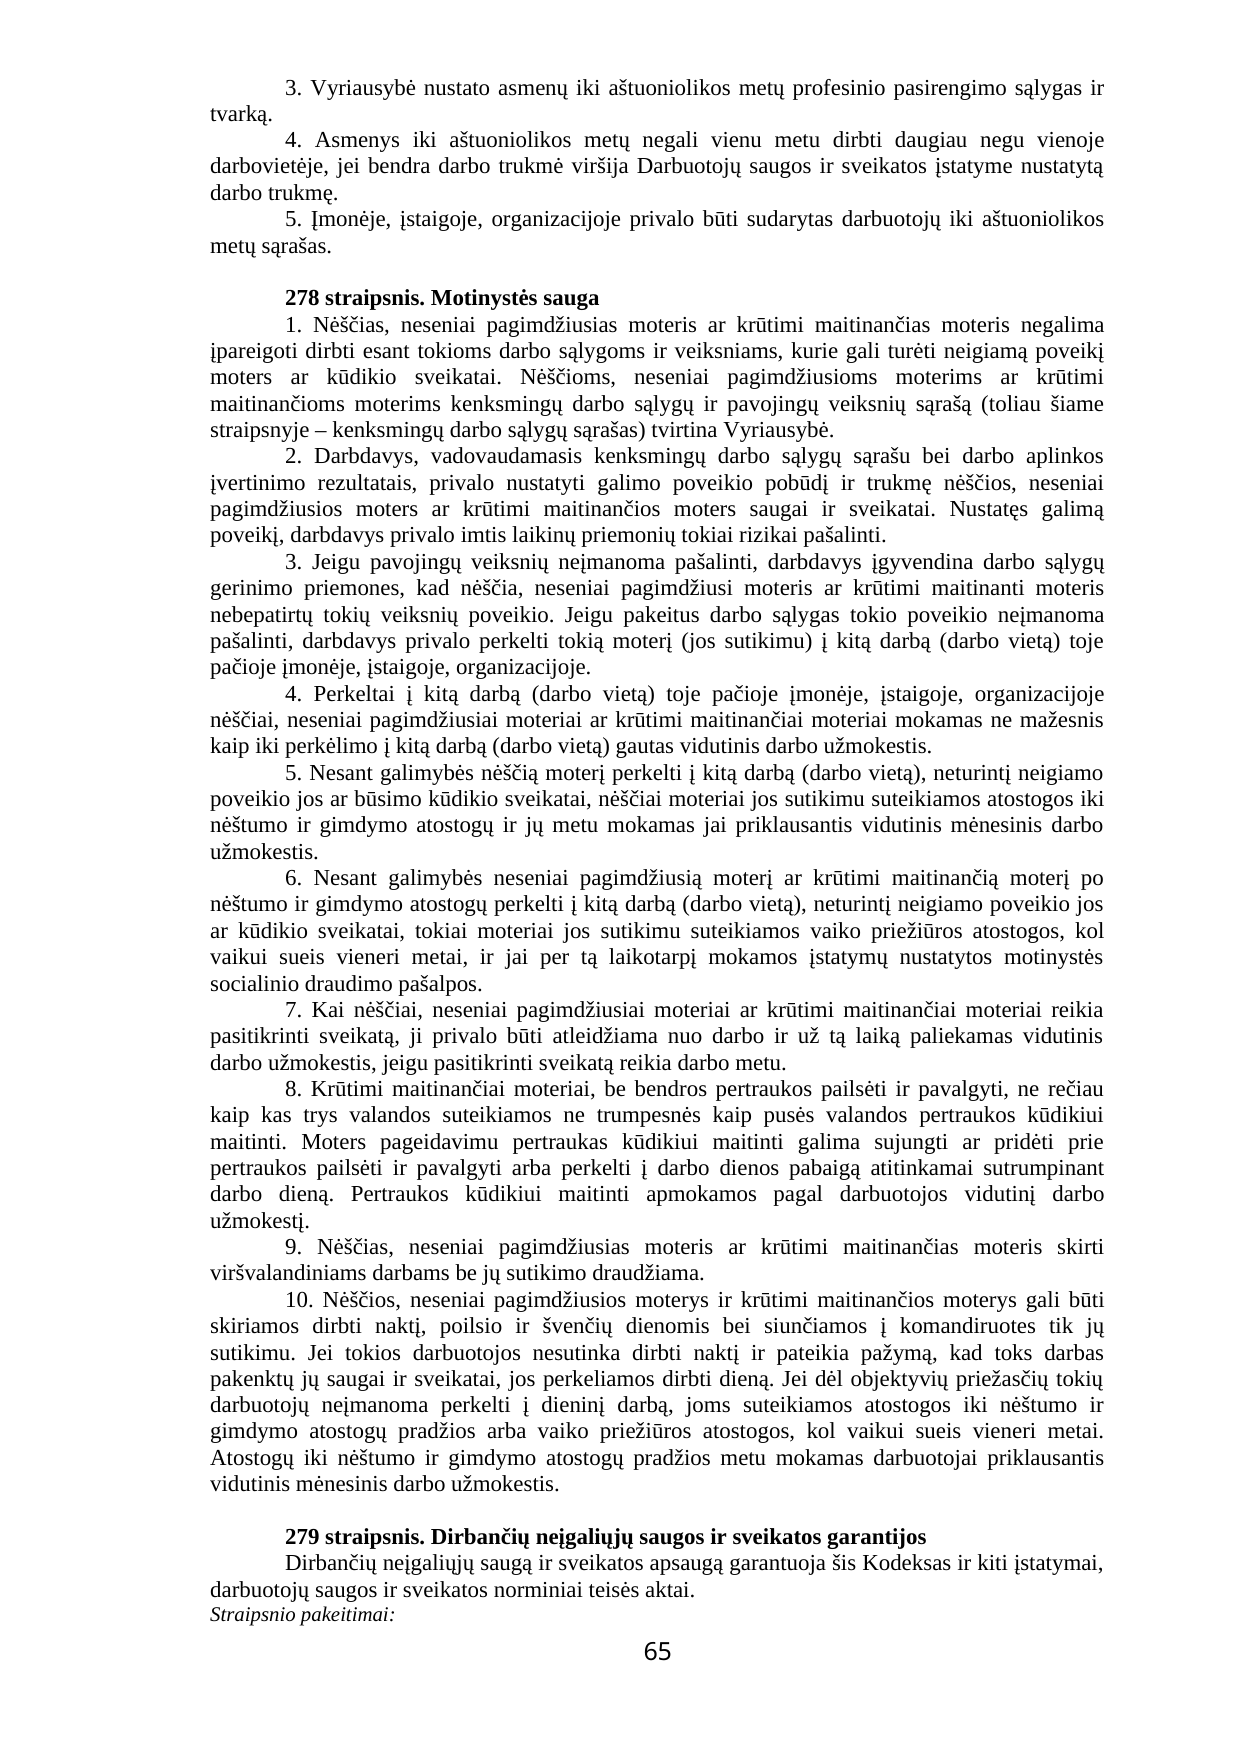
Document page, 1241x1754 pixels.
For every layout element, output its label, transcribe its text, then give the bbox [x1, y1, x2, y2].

text Straipsnio pakeitimai: [210, 1602, 1106, 1626]
text 10. nėščios, neseniai pagimdžiusios moterys ir krūtimi maitinančios moterys gali būti skiriamos dirbti naktį, poilsio ir švenčių dienomis bei siunčiamos į komandiruotes tik jų sutikimu. Jei tokios darbuotojos nesutinka dirbti naktį ir pateikia pažymą, kad toks darbas pakenktų jų saugai ir sveikatai, jos perkeliamos dirbti dieną. Jei dėl objektyvių priežasčių tokių darbuotojų neįmanoma perkelti į dieninį darbą, joms suteikiamos atostogos iki nėštumo ir gimdymo atostogų pradžios arba vaiko priežiūros atostogos, kol vaikui sueis vieneri metai. Atostogų iki nėštumo ir gimdymo atostogų pradžios metu mokamas darbuotojai priklausantis vidutinis mėnesinis darbo užmokestis. [210, 1286, 1106, 1497]
text 1. Nėščias, neseniai pagimdžiusias moteris ar krūtimi maitinančias moteris negalima įpareigoti dirbti esant tokioms darbo sąlygoms ir veiksniams, kurie gali turėti neigiamą poveikį moters ar kūdikio sveikatai. Nėščioms, neseniai pagimdžiusioms moterims ar krūtimi maitinančioms moterims kenksmingų darbo sąlygų ir pavojingų veiksnių sąrašą (toliau šiame straipsnyje – kenksmingų darbo sąlygų sąrašas) tvirtina Vyriausybė. [210, 311, 1106, 442]
text 278 straipsnis. Motinystės sauga [210, 284, 1106, 311]
text 6. Nesant galimybės neseniai pagimdžiusią moterį ar krūtimi maitinančią moterį po nėštumo ir gimdymo atostogų perkelti į kitą darbą (darbo vietą), neturintį neigiamo poveikio jos ar kūdikio sveikatai, tokiai moteriai jos sutikimu suteikiamos vaiko priežiūros atostogos, kol vaikui sueis vieneri metai, ir jai per tą laikotarpį mokamos įstatymų nustatytos motinystės socialinio draudimo pašalpos. [210, 864, 1106, 996]
text 8. Krūtimi maitinančiai moteriai, be bendros pertraukos pailsėti ir pavalgyti, ne rečiau kaip kas trys valandos suteikiamos ne trumpesnės kaip pusės valandos pertraukos kūdikiui maitinti. Moters pageidavimu pertraukas kūdikiui maitinti galima sujungti ar pridėti prie pertraukos pailsėti ir pavalgyti arba perkelti į darbo dienos pabaigą atitinkamai sutrumpinant darbo dieną. Pertraukos kūdikiui maitinti apmokamos pagal darbuotojos vidutinį darbo užmokestį. [210, 1075, 1106, 1233]
text 5. Įmonėje, įstaigoje, organizacijoje privalo būti sudarytas darbuotojų iki aštuoniolikos metų sąrašas. [210, 205, 1106, 258]
text 5. Nesant galimybės nėščią moterį perkelti į kitą darbą (darbo vietą), neturintį neigiamo poveikio jos ar būsimo kūdikio sveikatai, nėščiai moteriai jos sutikimu suteikiamos atostogos iki nėštumo ir gimdymo atostogų ir jų metu mokamas jai priklausantis vidutinis mėnesinis darbo užmokestis. [210, 759, 1106, 864]
text 3. Jeigu pavojingų veiksnių neįmanoma pašalinti, darbdavys įgyvendina darbo sąlygų gerinimo priemones, kad nėščia, neseniai pagimdžiusi moteris ar krūtimi maitinanti moteris nebepatirtų tokių veiksnių poveikio. Jeigu pakeitus darbo sąlygas tokio poveikio neįmanoma pašalinti, darbdavys privalo perkelti tokią moterį (jos sutikimu) į kitą darbą (darbo vietą) toje pačioje įmonėje, įstaigoje, organizacijoje. [210, 548, 1106, 680]
text 3. Vyriausybė nustato asmenų iki aštuoniolikos metų profesinio pasirengimo sąlygas ir tvarką. [210, 73, 1106, 126]
text Dirbančių neįgaliųjų saugą ir sveikatos apsaugą garantuoja šis Kodeksas ir kiti įstatymai, darbuotojų saugos ir sveikatos norminiai teisės aktai. [210, 1549, 1106, 1602]
text 2. Darbdavys, vadovaudamasis kenksmingų darbo sąlygų sąrašu bei darbo aplinkos įvertinimo rezultatais, privalo nustatyti galimo poveikio pobūdį ir trukmę nėščios, neseniai pagimdžiusios moters ar krūtimi maitinančios moters saugai ir sveikatai. Nustatęs galimą poveikį, darbdavys privalo imtis laikinų priemonių tokiai rizikai pašalinti. [210, 442, 1106, 548]
text 279 straipsnis. Dirbančių neįgaliųjų saugos ir sveikatos garantijos [210, 1523, 1106, 1549]
text 9. Nėščias, neseniai pagimdžiusias moteris ar krūtimi maitinančias moteris skirti viršvalandiniams darbams be jų sutikimo draudžiama. [210, 1233, 1106, 1286]
text 4. Asmenys iki aštuoniolikos metų negali vienu metu dirbti daugiau negu vienoje darbovietėje, jei bendra darbo trukmė viršija Darbuotojų saugos ir sveikatos įstatyme nustatytą darbo trukmę. [210, 126, 1106, 205]
text 4. Perkeltai į kitą darbą (darbo vietą) toje pačioje įmonėje, įstaigoje, organizacijoje nėščiai, neseniai pagimdžiusiai moteriai ar krūtimi maitinančiai moteriai mokamas ne mažesnis kaip iki perkėlimo į kitą darbą (darbo vietą) gautas vidutinis darbo užmokestis. [210, 680, 1106, 759]
text 7. Kai nėščiai, neseniai pagimdžiusiai moteriai ar krūtimi maitinančiai moteriai reikia pasitikrinti sveikatą, ji privalo būti atleidžiama nuo darbo ir už tą laiką paliekamas vidutinis darbo užmokestis, jeigu pasitikrinti sveikatą reikia darbo metu. [210, 996, 1106, 1075]
